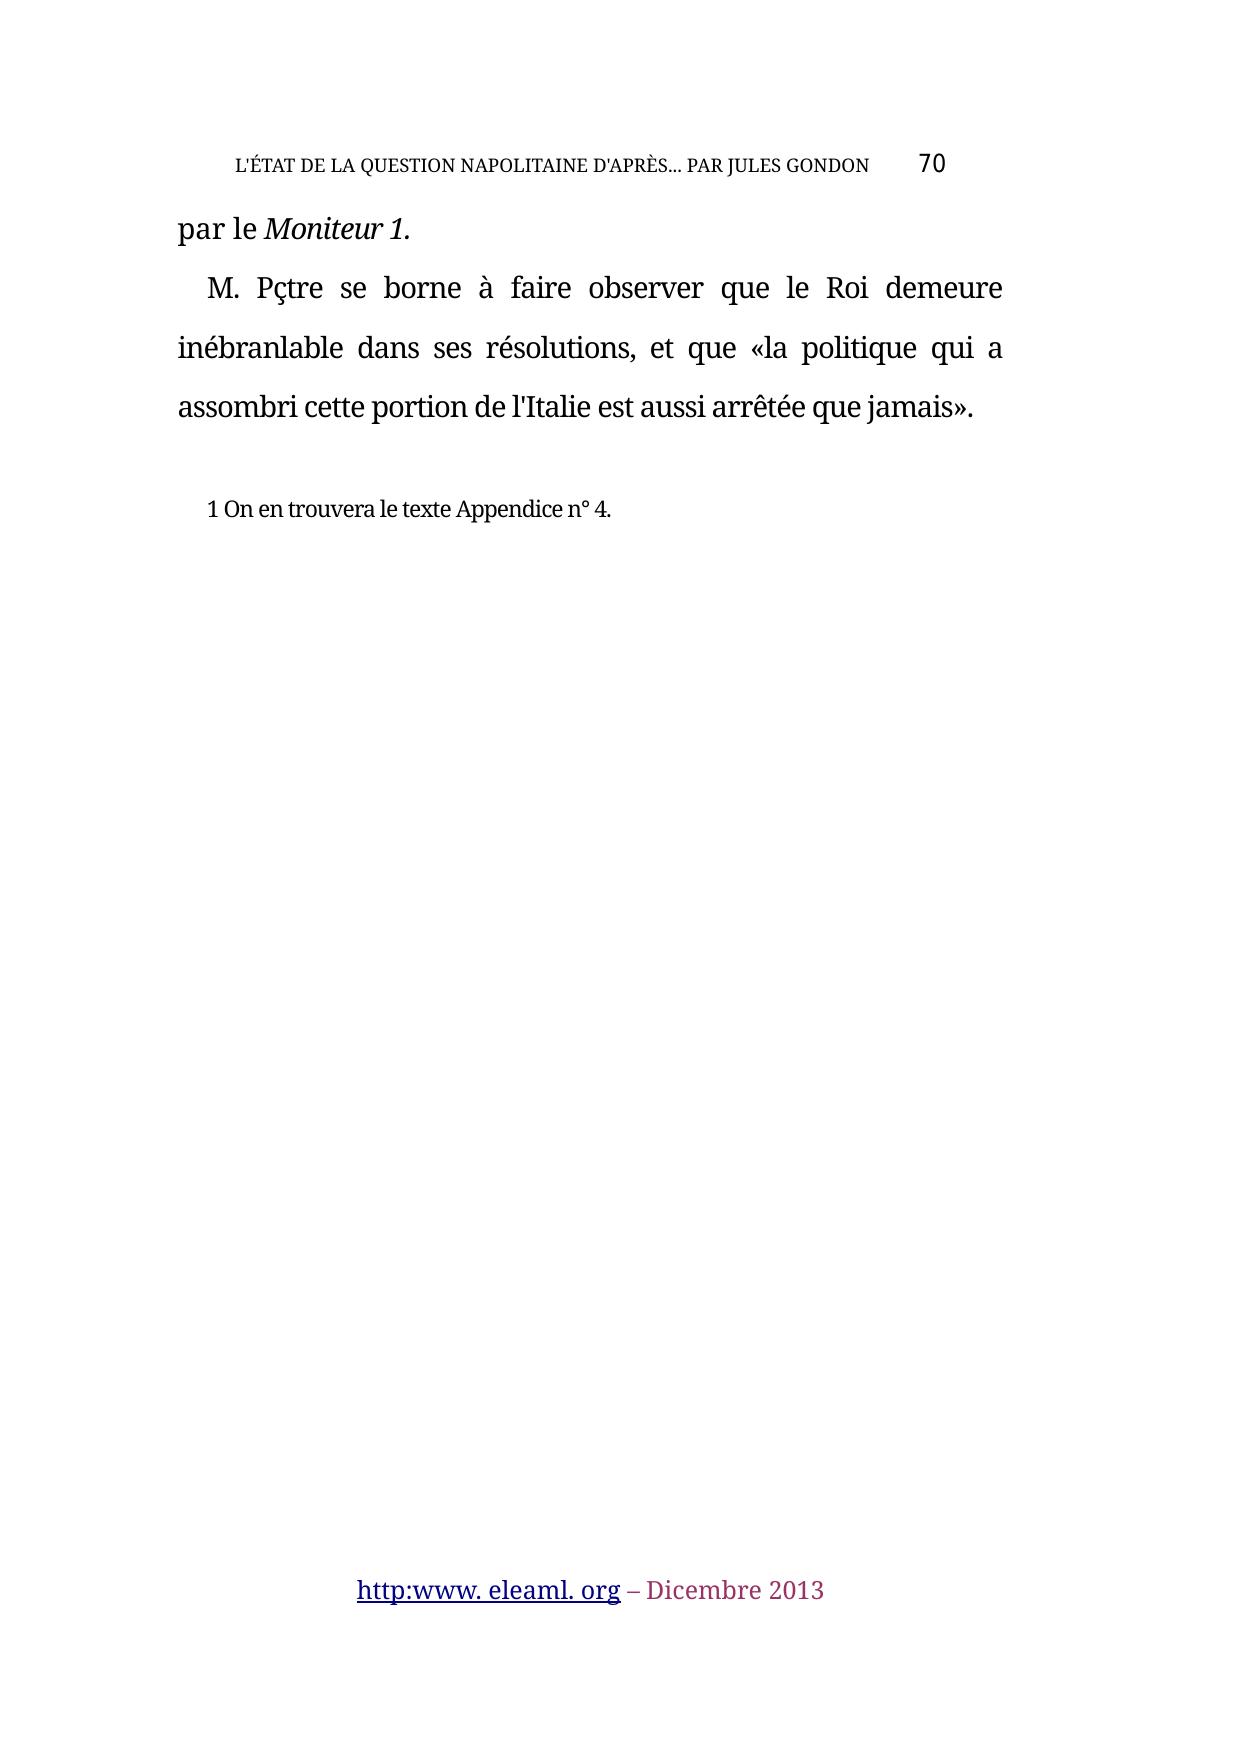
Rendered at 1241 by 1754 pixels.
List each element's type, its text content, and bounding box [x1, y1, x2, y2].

text M. Pçtre se borne à faire observer que le Roi demeure inébranlable dans ses résolutions, et que «la politique qui a assombri cette portion de l'Italie est aussi arrêtée que jamais». [177, 268, 1004, 426]
text par le Moniteur 1. [177, 208, 1004, 248]
text 1 On en trouvera le texte Appendice n° 4. [177, 493, 1004, 524]
